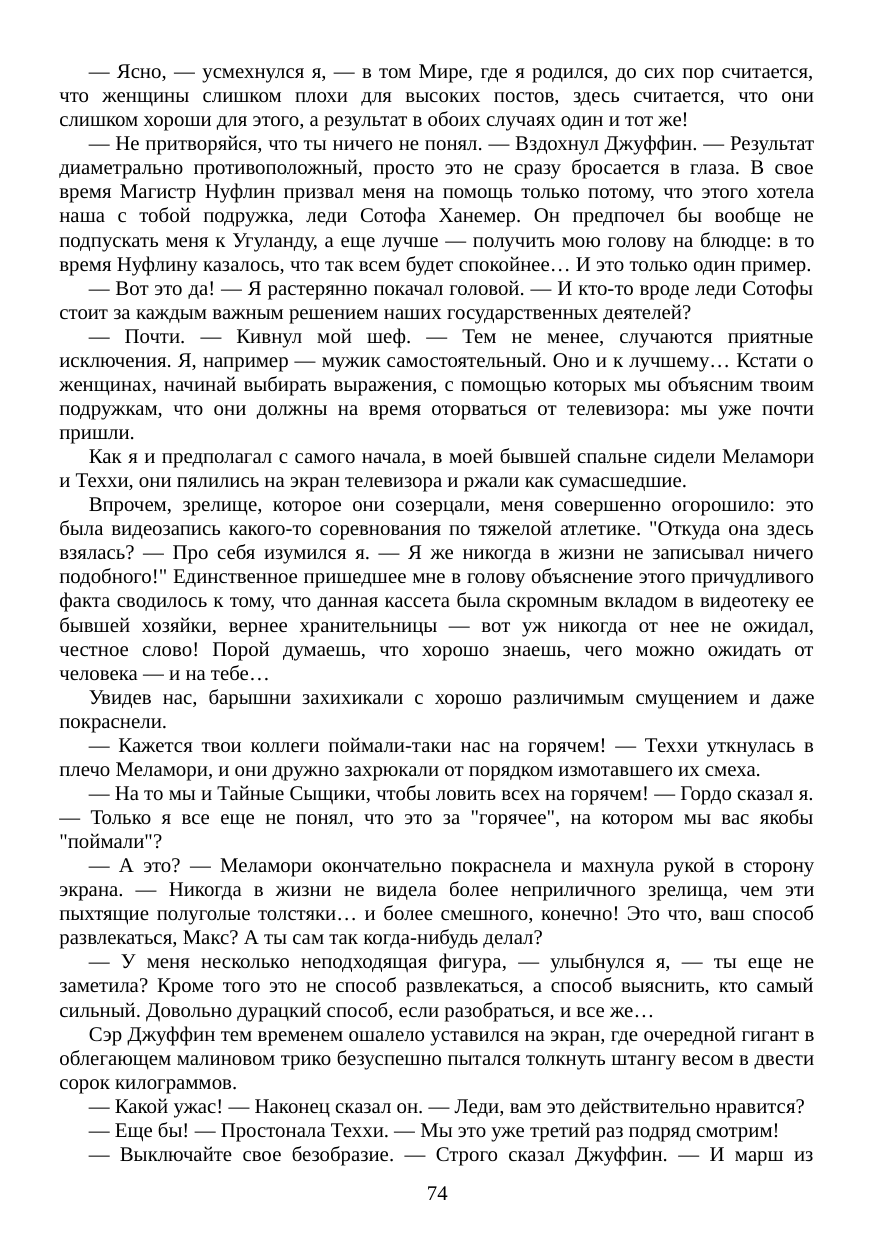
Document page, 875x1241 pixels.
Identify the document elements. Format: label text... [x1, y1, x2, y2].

text — Ясно, — усмехнулся я, — в том Мире, где я родился, до сих пор считается, что женщины слишком плохи для высоких постов, здесь считается, что они слишком хороши для этого, а результат в обоих случаях один и тот же! [59, 59, 815, 131]
text — Вот это да! — Я растерянно покачал головой. — И кто-то вроде леди Сотофы стоит за каждым важным решением наших государственных деятелей? [59, 276, 815, 324]
text Впрочем, зрелище, которое они созерцали, меня совершенно огорошило: это была видеозапись какого-то соревнования по тяжелой атлетике. "Откуда она здесь взялась? — Про себя изумился я. — Я же никогда в жизни не записывал ничего подобного!" Единственное пришедшее мне в голову объяснение этого причудливого факта сводилось к тому, что данная кассета была скромным вкладом в видеотеку ее бывшей хозяйки, вернее хранительницы — вот уж никогда от нее не ожидал, честное слово! Порой думаешь, что хорошо знаешь, чего можно ожидать от человека — и на тебе… [59, 492, 815, 685]
text — Кажется твои коллеги поймали-таки нас на горячем! — Теххи уткнулась в плечо Меламори, и они дружно захрюкали от порядком измотавшего их смеха. [59, 733, 815, 781]
text Увидев нас, барышни захихикали с хорошо различимым смущением и даже покраснели. [59, 685, 815, 733]
text — Еще бы! — Простонала Теххи. — Мы это уже третий раз подряд смотрим! [59, 1118, 815, 1142]
text — Какой ужас! — Наконец сказал он. — Леди, вам это действительно нравится? [59, 1094, 815, 1118]
text — У меня несколько неподходящая фигура, — улыбнулся я, — ты еще не заметила? Кроме того это не способ развлекаться, а способ выяснить, кто самый сильный. Довольно дурацкий способ, если разобраться, и все же… [59, 949, 815, 1022]
text — Почти. — Кивнул мой шеф. — Тем не менее, случаются приятные исключения. Я, например — мужик самостоятельный. Оно и к лучшему… Кстати о женщинах, начинай выбирать выражения, с помощью которых мы объясним твоим подружкам, что они должны на время оторваться от телевизора: мы уже почти пришли. [59, 324, 815, 444]
text — А это? — Меламори окончательно покраснела и махнула рукой в сторону экрана. — Никогда в жизни не видела более неприличного зрелища, чем эти пыхтящие полуголые толстяки… и более смешного, конечно! Это что, ваш способ развлекаться, Макс? А ты сам так когда-нибудь делал? [59, 853, 815, 949]
text Сэр Джуффин тем временем ошалело уставился на экран, где очередной гигант в облегающем малиновом трико безуспешно пытался толкнуть штангу весом в двести сорок килограммов. [59, 1022, 815, 1094]
text — На то мы и Тайные Сыщики, чтобы ловить всех на горячем! — Гордо сказал я. — Только я все еще не понял, что это за "горячее", на котором мы вас якобы "поймали"? [59, 781, 815, 853]
text — Не притворяйся, что ты ничего не понял. — Вздохнул Джуффин. — Результат диаметрально противоположный, просто это не сразу бросается в глаза. В свое время Магистр Нуфлин призвал меня на помощь только потому, что этого хотела наша с тобой подружка, леди Сотофа Ханемер. Он предпочел бы вообще не подпускать меня к Угуланду, а еще лучше — получить мою голову на блюдце: в то время Нуфлину казалось, что так всем будет спокойнее… И это только один пример. [59, 131, 815, 276]
text — Выключайте свое безобразие. — Строго сказал Джуффин. — И марш из [59, 1142, 815, 1166]
text Как я и предполагал с самого начала, в моей бывшей спальне сидели Меламори и Теххи, они пялились на экран телевизора и ржали как сумасшедшие. [59, 444, 815, 492]
